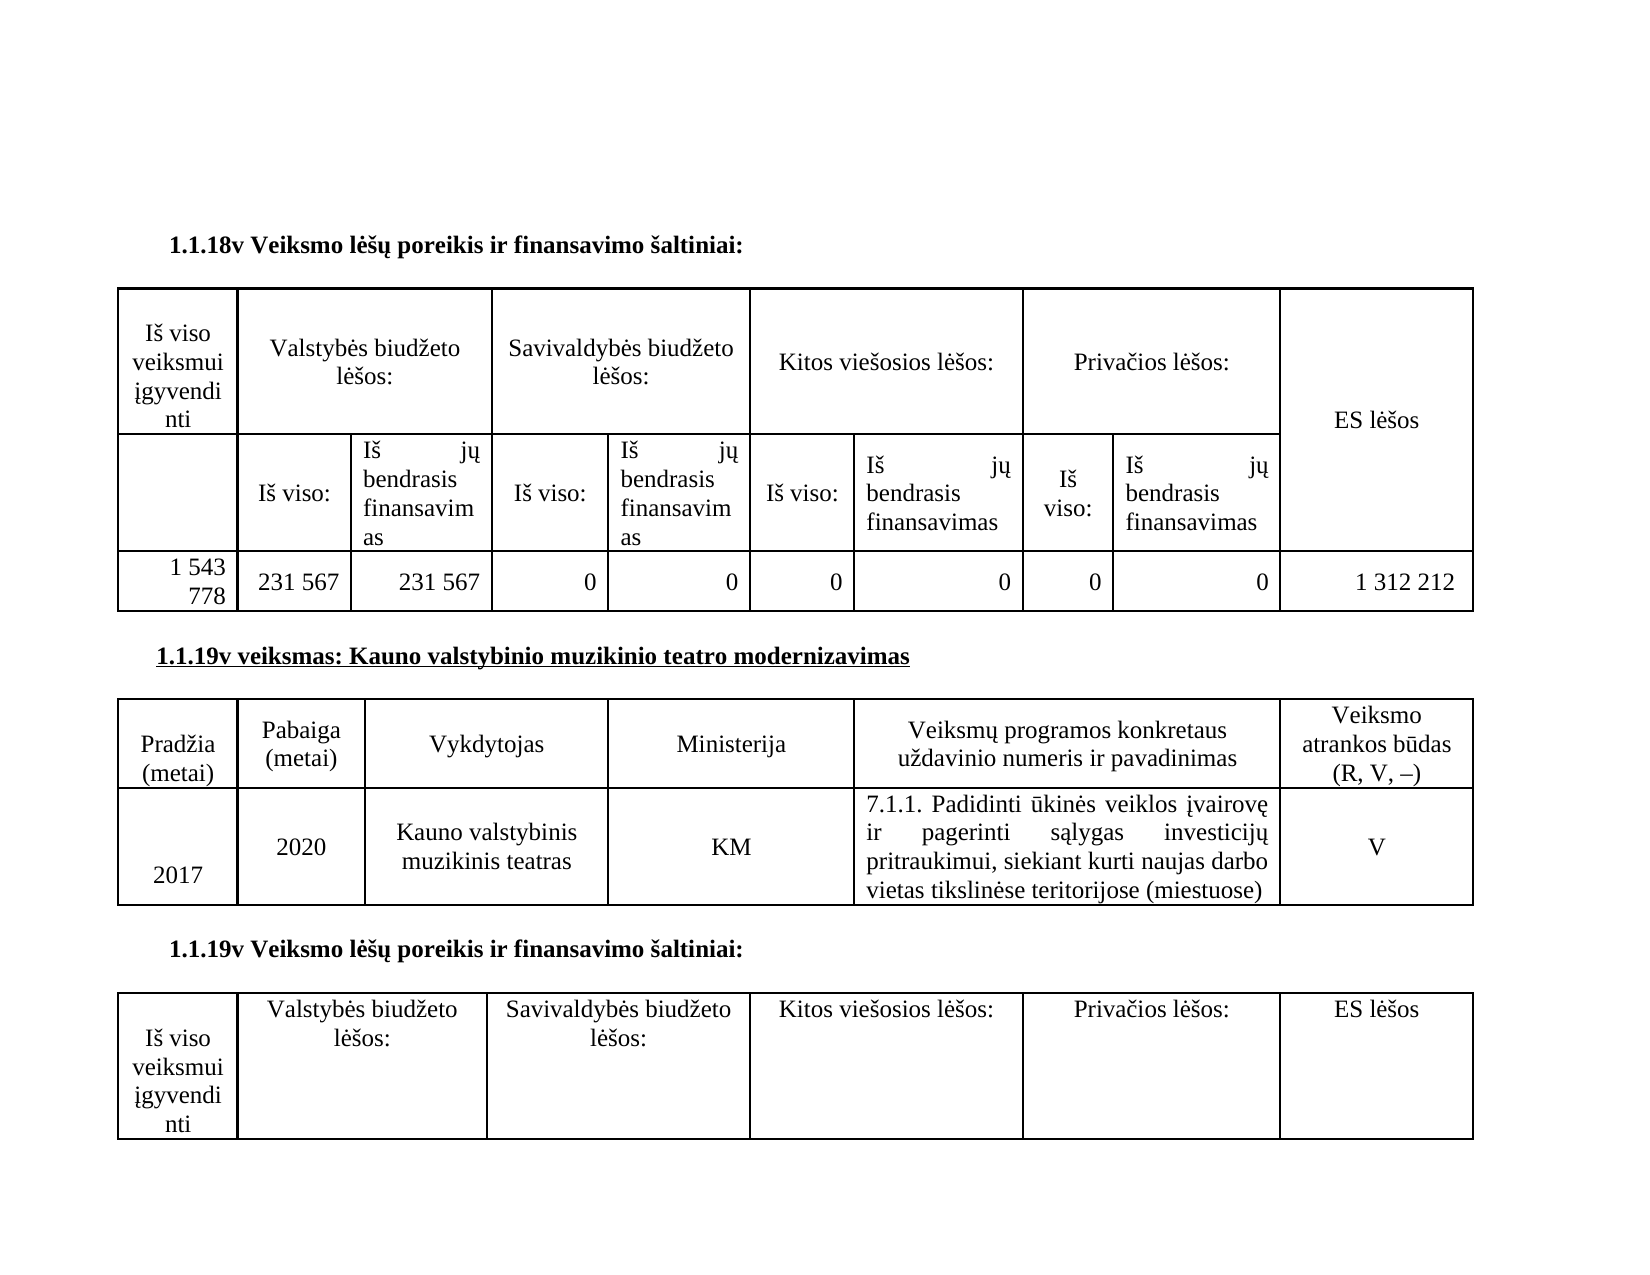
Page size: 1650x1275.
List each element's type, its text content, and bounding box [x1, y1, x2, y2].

table_cell 1.1.19v veiksmas: Kauno valstybinio muzikinio teatro modernizavimas [144, 612, 1473, 698]
table_cell Savivaldybės biudžeto lėšos: [493, 290, 749, 433]
table_cell 1 543 778 [119, 552, 236, 610]
table_cell Iš viso veiksmui įgyvendinti [119, 994, 236, 1138]
table_cell Iš jų bendrasis finansavimas [352, 435, 491, 550]
table_cell Iš viso: [493, 435, 607, 550]
table_cell Iš jų bendrasis finansavimas [1114, 435, 1279, 550]
table_header 1.1.18v Veiksmo lėšų poreikis ir finansavimo šaltiniai: [118, 201, 1473, 287]
table_cell Iš viso: [1024, 435, 1112, 550]
table_cell 0 [855, 552, 1022, 610]
table_cell Privačios lėšos: [1024, 290, 1279, 433]
table_cell 0 [609, 552, 749, 610]
table_cell Iš jų bendrasis finansavimas [855, 435, 1022, 550]
table_cell Iš viso: [751, 435, 853, 550]
table_cell Privačios lėšos: [1024, 994, 1279, 1138]
table_cell 0 [1114, 552, 1279, 610]
table_cell KM [609, 789, 853, 904]
table_cell ES lėšos [1281, 290, 1472, 550]
table_cell [119, 435, 236, 550]
table_cell 2020 [239, 789, 364, 904]
table_cell Vykdytojas [366, 700, 607, 787]
table_cell Kitos viešosios lėšos: [751, 290, 1022, 433]
table_cell 0 [1024, 552, 1112, 610]
table_cell Pradžia (metai) [119, 700, 236, 787]
table_cell Veiksmo atrankos būdas (R, V, –) [1281, 700, 1472, 787]
table_cell 231 567 [239, 552, 350, 610]
table_cell Iš viso veiksmui įgyvendinti [119, 290, 236, 433]
table_cell 231 567 [352, 552, 491, 610]
table_cell Iš jų bendrasis finansavimas [609, 435, 749, 550]
table_cell Kitos viešosios lėšos: [751, 994, 1022, 1138]
table_cell Kauno valstybinis muzikinis teatras [366, 789, 607, 904]
table_cell Ministerija [609, 700, 853, 787]
table_cell Veiksmų programos konkretaus uždavinio numeris ir pavadinimas [855, 700, 1279, 787]
table_cell V [1281, 789, 1472, 904]
table_cell Pabaiga (metai) [239, 700, 364, 787]
table_cell 1 312 212 [1281, 552, 1472, 610]
table_cell 1.1.19v Veiksmo lėšų poreikis ir finansavimo šaltiniai: [118, 906, 1473, 992]
table_cell Valstybės biudžeto lėšos: [239, 290, 491, 433]
table_cell Iš viso: [239, 435, 350, 550]
table_cell [118, 612, 144, 698]
table_cell Valstybės biudžeto lėšos: [239, 994, 486, 1138]
table_cell Savivaldybės biudžeto lėšos: [488, 994, 749, 1138]
table_cell ES lėšos [1281, 994, 1472, 1138]
table_cell 0 [751, 552, 853, 610]
table_cell 0 [493, 552, 607, 610]
table_cell 7.1.1. Padidinti ūkinės veiklos įvairovę ir pagerinti sąlygas investicijų pritraukimui, siekiant kurti naujas darbo vietas tikslinėse teritorijose (miestuose) [855, 789, 1279, 904]
table_cell 2017 [119, 789, 236, 904]
